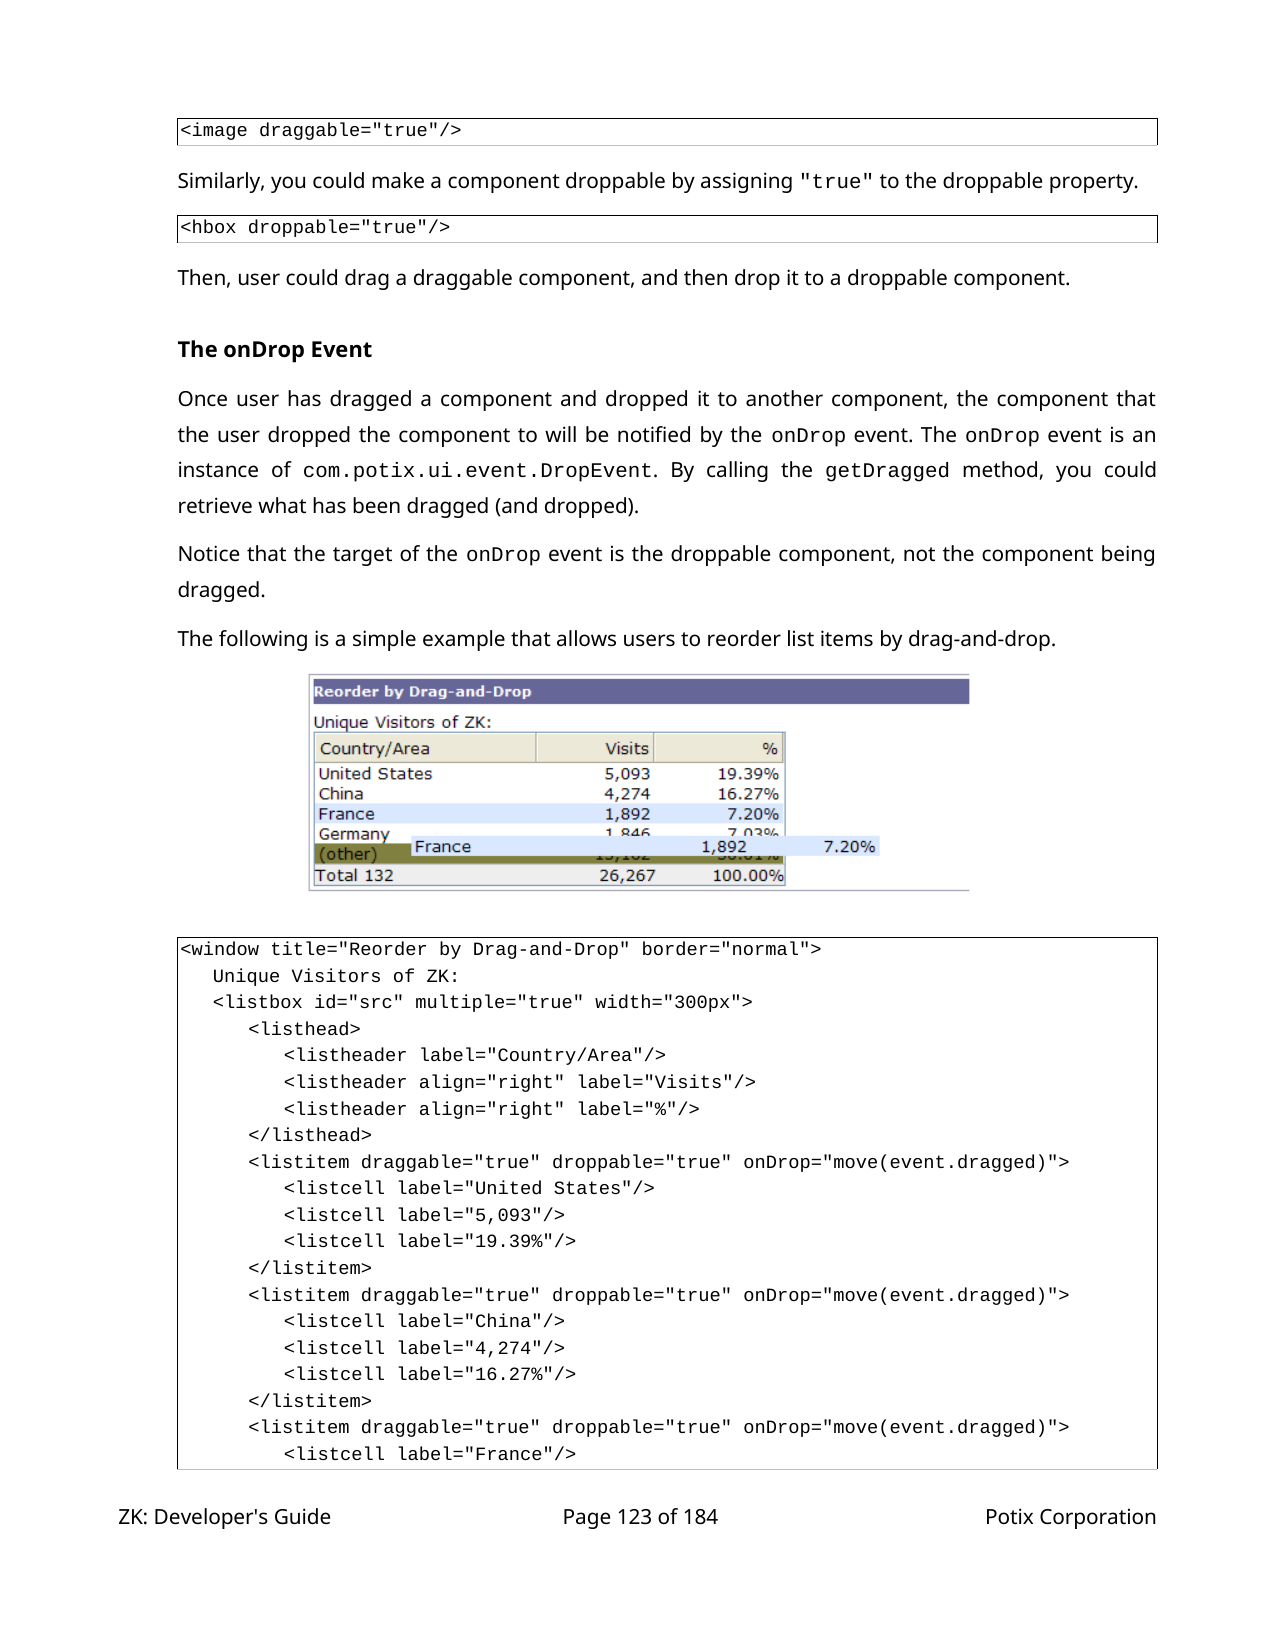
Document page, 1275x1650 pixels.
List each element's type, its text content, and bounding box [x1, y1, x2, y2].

text Then, user could drag a draggable component, and then drop it to a droppable component. [177, 263, 1157, 291]
text <window title="Reorder by Drag-and-Drop" border="normal"> Unique Visitors of ZK: <listbox id="src" multiple="true" width="300px"> <listhead> <listheader label="Country/Area"/> <listheader align="right" label="Visits"/> <listheader align="right" label="%"/> </listhead> <listitem draggable="true" droppable="true" onDrop="move(event.dragged)"> <listcell label="United States"/> <listcell label="5,093"/> <listcell label="19.39%"/> </listitem> <listitem draggable="true" droppable="true" onDrop="move(event.dragged)"> <listcell label="China"/> <listcell label="4,274"/> <listcell label="16.27%"/> </listitem> <listitem draggable="true" droppable="true" onDrop="move(event.dragged)"> <listcell label="France"/> [178, 938, 1157, 1469]
picture [305, 670, 970, 895]
text The following is a simple example that allows users to reorder list items by drag-and-drop. [177, 624, 1157, 652]
subtitle The onDrop Event [177, 334, 1157, 364]
text <hbox droppable="true"/> [178, 216, 1157, 242]
text Once user has dragged a component and dropped it to another component, the component that the user dropped the component to will be notified by the onDrop event. The onDrop event is an instance of com.potix.ui.event.DropEvent. By calling the getDragged method, you could retrieve what has been dragged (and dropped). [177, 384, 1157, 519]
text Notice that the target of the onDrop event is the droppable component, not the component being dragged. [177, 539, 1157, 603]
text <image draggable="true"/> [178, 119, 1157, 145]
text Similarly, you could make a component droppable by assigning "true" to the droppable property. [177, 166, 1157, 194]
